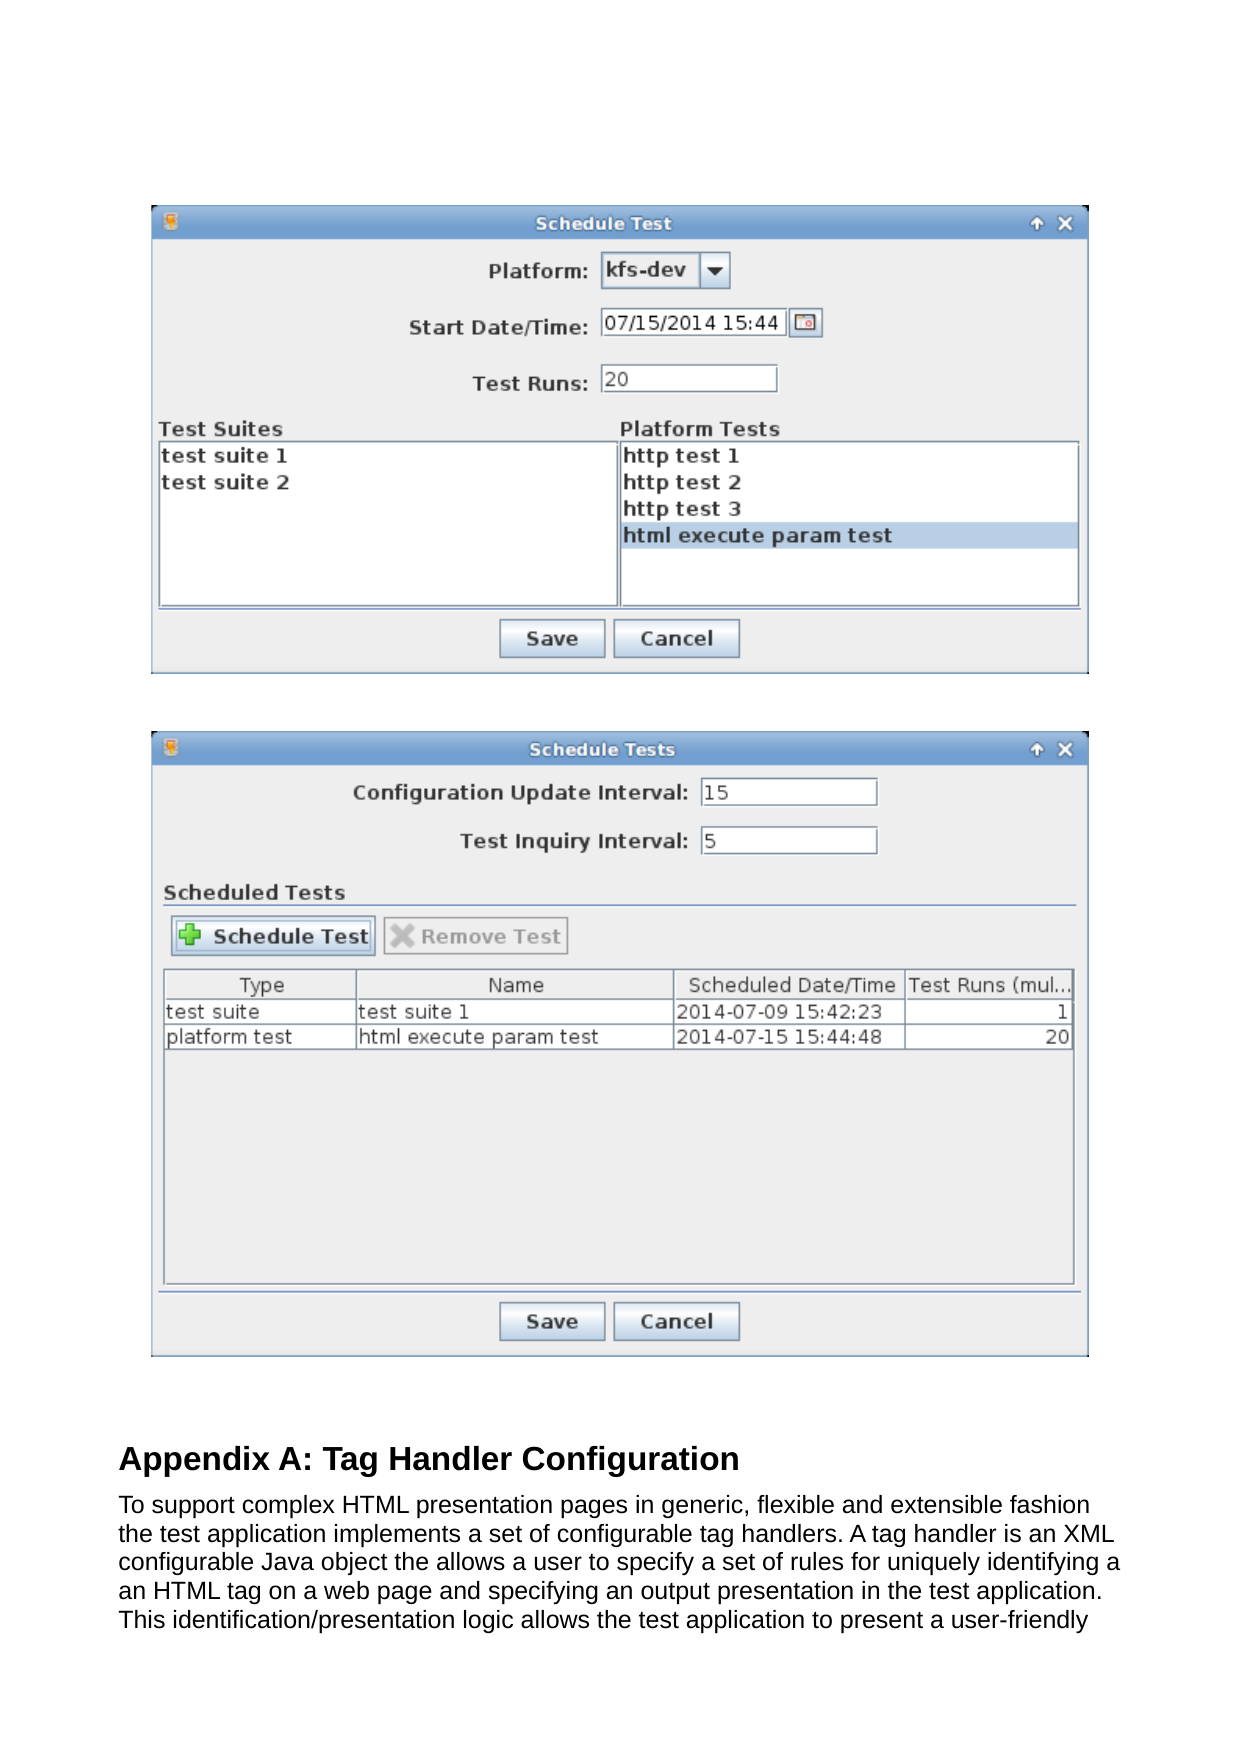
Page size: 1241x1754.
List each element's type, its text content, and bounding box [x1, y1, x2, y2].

subtitle Appendix A: Tag Handler Configuration [118, 1439, 1122, 1477]
picture [151, 205, 1089, 674]
picture [151, 731, 1089, 1357]
text To support complex HTML presentation pages in generic, flexible and extensible fashion the test application implements a set of configurable tag handlers. A tag handler is an XML configurable Java object the allows a user to specify a set of rules for uniquely identifying a an HTML tag on a web page and specifying an output presentation in the test application. This identification/presentation logic allows the test application to present a user-friendly [118, 1490, 1122, 1633]
